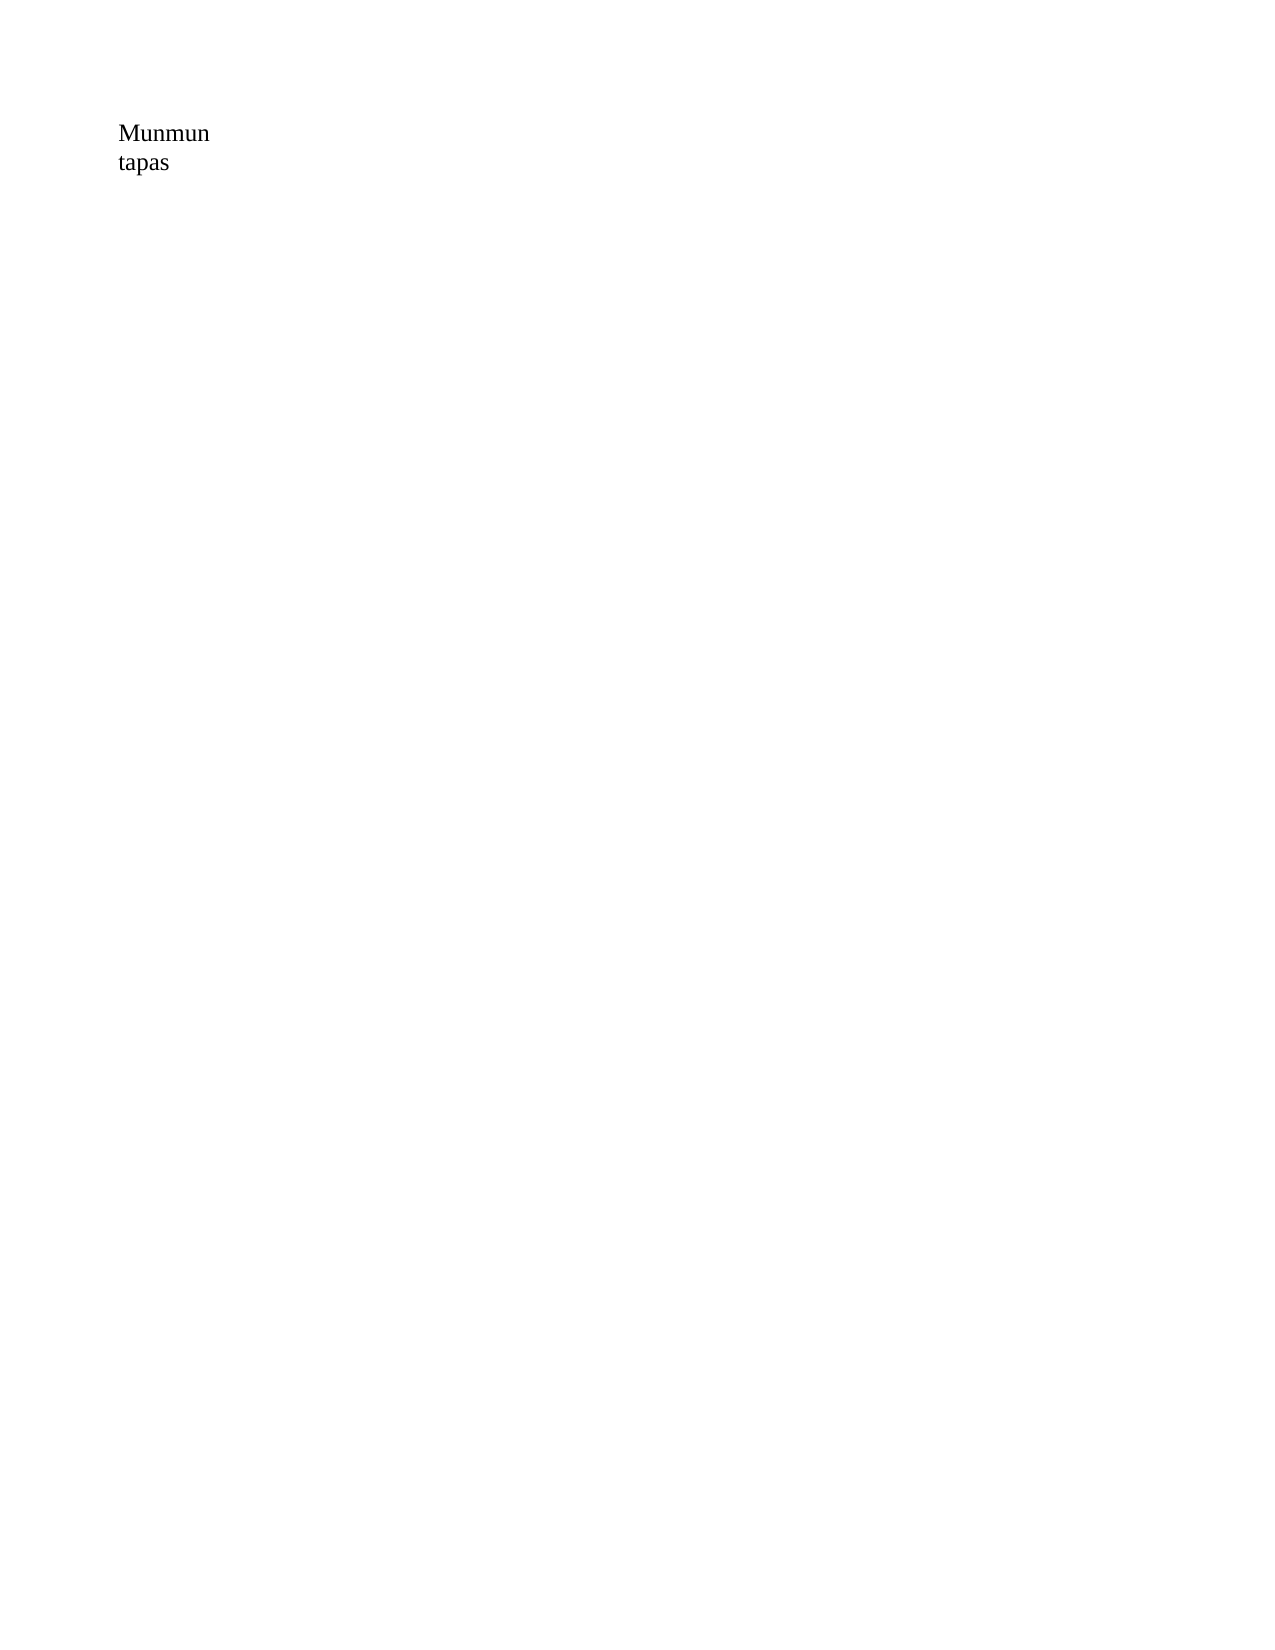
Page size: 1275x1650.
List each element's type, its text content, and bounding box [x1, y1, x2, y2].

text Munmun [118, 118, 1157, 147]
text tapas [118, 147, 1157, 176]
